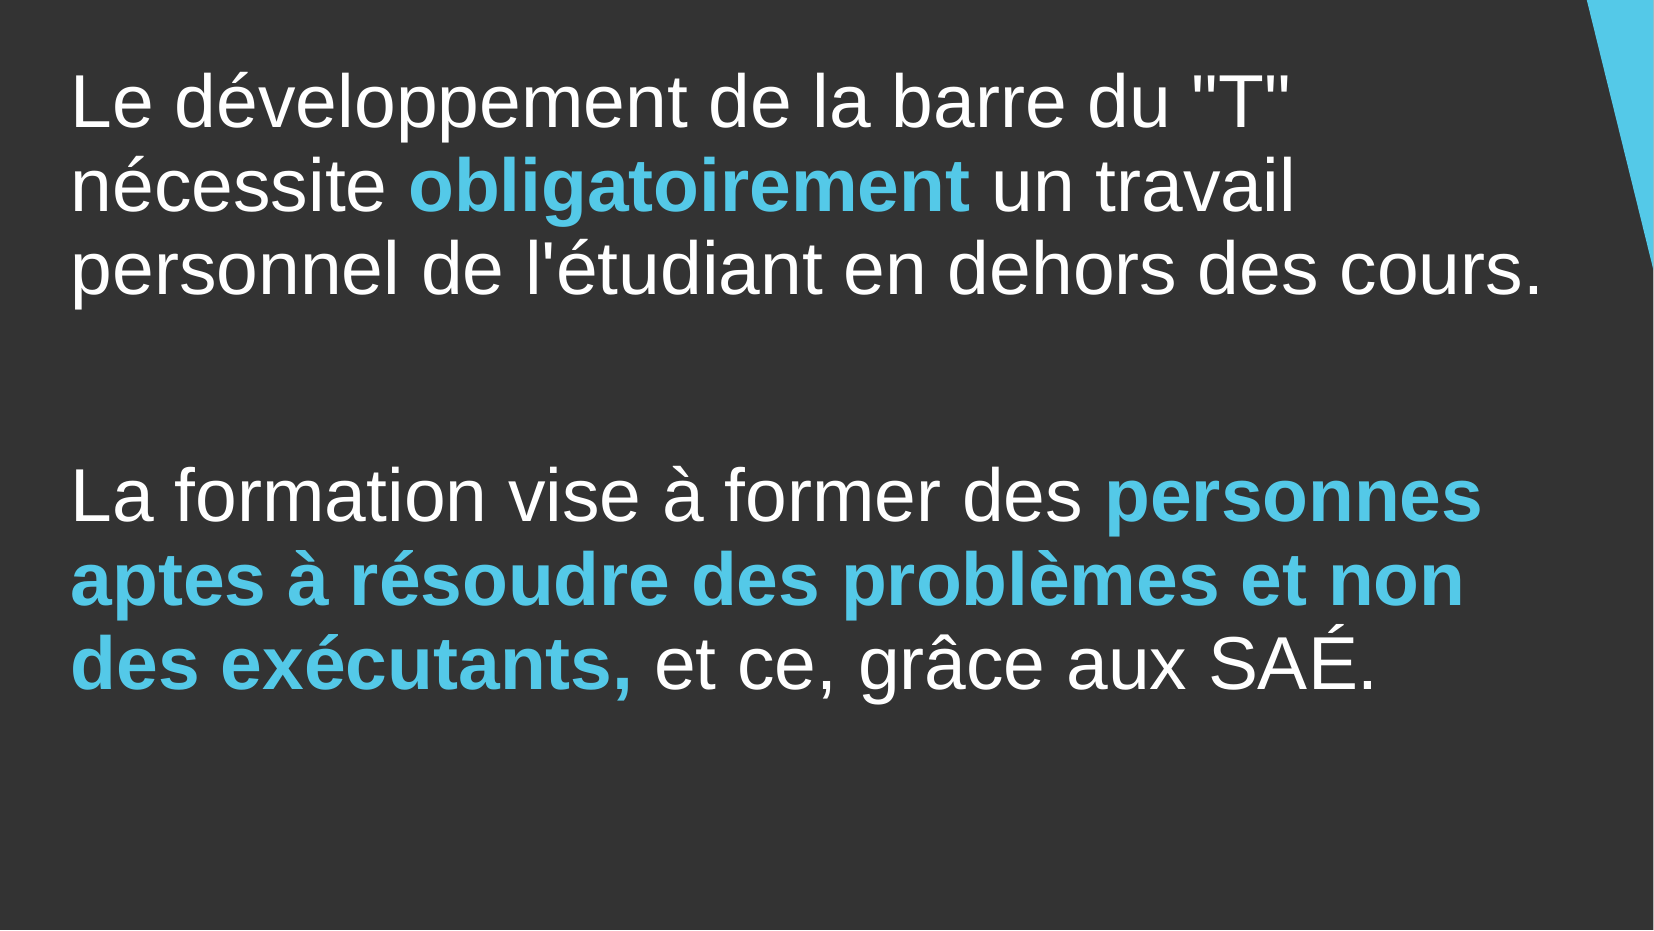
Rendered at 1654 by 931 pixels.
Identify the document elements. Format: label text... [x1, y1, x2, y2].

list Le développement de la barre du "T" nécessite obligatoirement un travail personnel de l'étudiant en dehors des cours. La formation vise à former des personnes aptes à résoudre des problèmes et non des exécutants, et ce, grâce aux SAÉ. [70, 59, 1595, 721]
text_box [1586, 0, 1654, 273]
